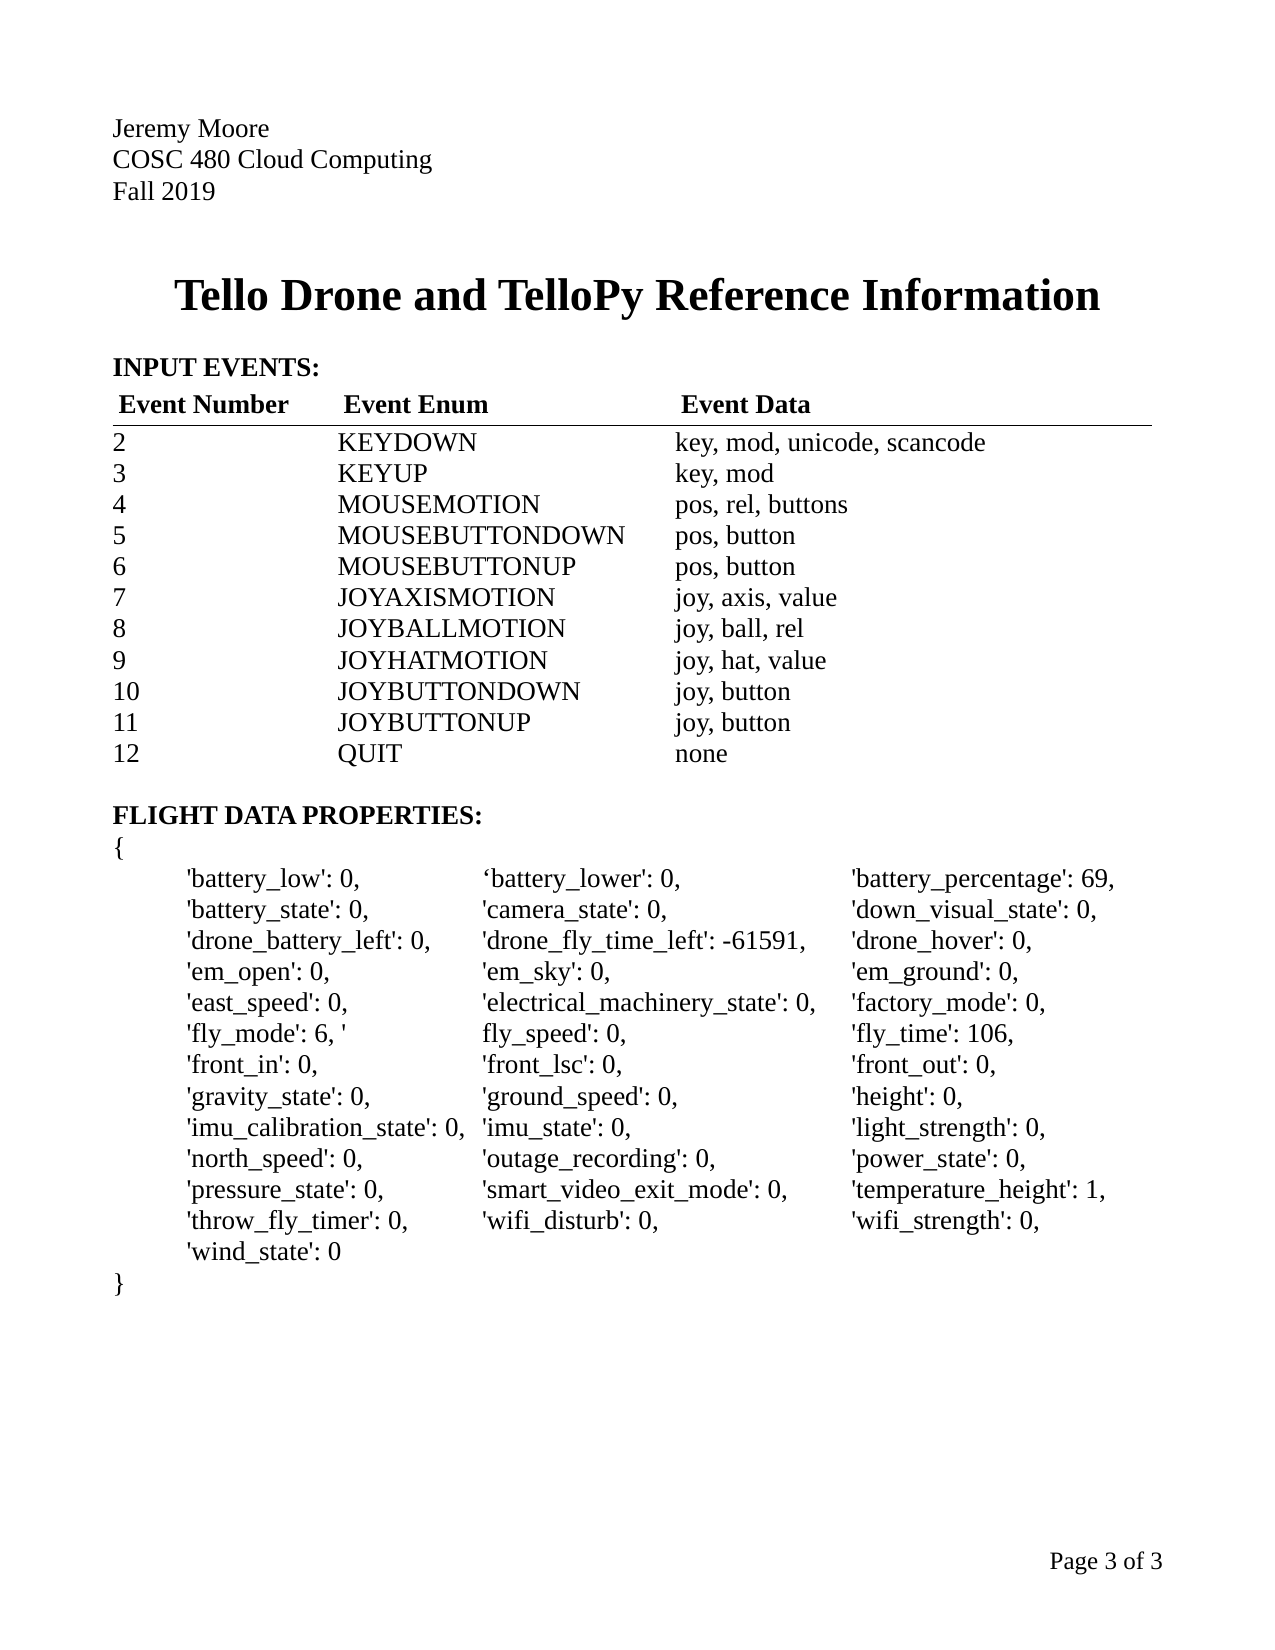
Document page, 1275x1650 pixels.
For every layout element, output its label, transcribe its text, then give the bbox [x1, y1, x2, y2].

table_cell JOYAXISMOTION [338, 581, 675, 613]
table_cell Event Enum [338, 382, 675, 425]
table_cell joy, button [675, 675, 1152, 706]
table_cell 6 [113, 550, 337, 581]
table_cell joy, hat, value [675, 644, 1152, 675]
table_cell KEYUP [338, 457, 675, 488]
table_cell joy, button [675, 706, 1152, 737]
table_cell KEYDOWN [338, 426, 675, 457]
table_cell none [675, 737, 1152, 768]
table_cell 5 [113, 519, 337, 550]
table_cell 2 [113, 426, 337, 457]
table_cell pos, rel, buttons [675, 488, 1152, 519]
table_cell Event Data [675, 382, 1152, 425]
table_cell JOYBALLMOTION [338, 613, 675, 644]
table_cell 8 [113, 613, 337, 644]
text 'battery_low': 0, ‘battery_lower': 0, 'battery_percentage': 69, [112, 862, 1162, 893]
table_cell JOYBUTTONDOWN [338, 675, 675, 706]
table_cell key, mod, unicode, scancode [675, 426, 1152, 457]
table_cell Event Number [113, 382, 337, 425]
text 'front_in': 0, 'front_lsc': 0, 'front_out': 0, 'gravity_state': 0, 'ground_speed': 0, 'height': 0, 'imu_calibration_state': 0, 'imu_state': 0, 'light_strength': 0, 'north_speed': 0, 'outage_recording': 0, 'power_state': 0, 'pressure_state': 0, 'smart_video_exit_mode': 0, 'temperature_height': 1, 'throw_fly_timer': 0, 'wifi_disturb': 0, 'wifi_strength': 0, 'wind_state': 0 [112, 1049, 1162, 1267]
table_header INPUT EVENTS: [113, 351, 337, 382]
table_cell joy, ball, rel [675, 613, 1152, 644]
table_cell 4 [113, 488, 337, 519]
text { [112, 831, 1162, 862]
table_cell 7 [113, 581, 337, 613]
table_cell QUIT [338, 737, 675, 768]
table_cell MOUSEMOTION [338, 488, 675, 519]
table_cell 3 [113, 457, 337, 488]
table_cell 11 [113, 706, 337, 737]
table_cell JOYHATMOTION [338, 644, 675, 675]
table_cell pos, button [675, 519, 1152, 550]
text FLIGHT DATA PROPERTIES: [112, 799, 1162, 831]
table_cell pos, button [675, 550, 1152, 581]
table_cell key, mod [675, 457, 1152, 488]
table_cell MOUSEBUTTONUP [338, 550, 675, 581]
text 'east_speed': 0, 'electrical_machinery_state': 0, 'factory_mode': 0, [112, 986, 1162, 1017]
text 'drone_battery_left': 0, 'drone_fly_time_left': -61591, 'drone_hover': 0, [112, 924, 1162, 955]
table_header [338, 351, 675, 382]
table_cell 10 [113, 675, 337, 706]
table_cell JOYBUTTONUP [338, 706, 675, 737]
text 'em_open': 0, 'em_sky': 0, 'em_ground': 0, [112, 955, 1162, 986]
text 'battery_state': 0, 'camera_state': 0, 'down_visual_state': 0, [112, 893, 1162, 924]
text Tello Drone and TelloPy Reference Information [112, 267, 1162, 320]
table_header [675, 351, 1152, 382]
text } [112, 1267, 1162, 1298]
text 'fly_mode': 6, ' fly_speed': 0, 'fly_time': 106, [112, 1017, 1162, 1049]
table_cell joy, axis, value [675, 581, 1152, 613]
table_cell 9 [113, 644, 337, 675]
table_cell MOUSEBUTTONDOWN [338, 519, 675, 550]
table_cell 12 [113, 737, 337, 768]
